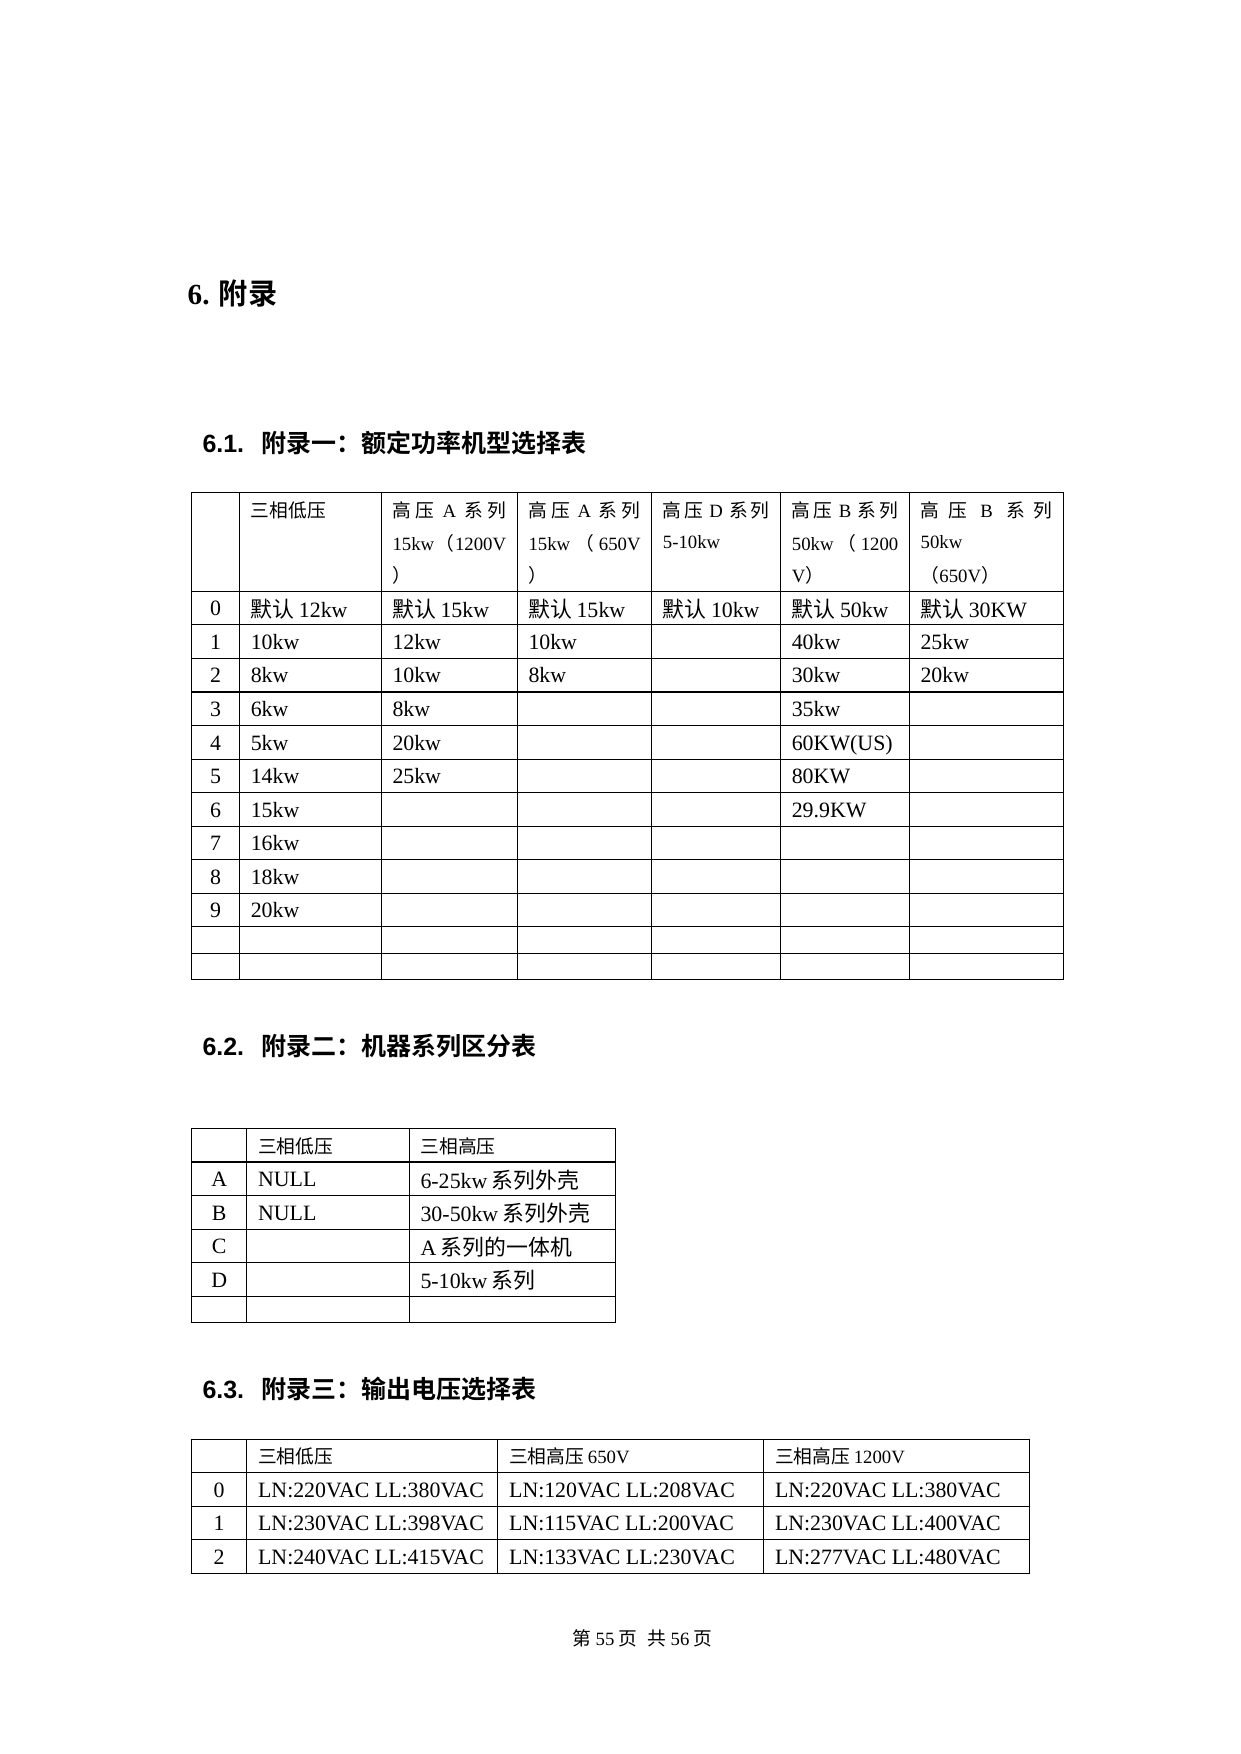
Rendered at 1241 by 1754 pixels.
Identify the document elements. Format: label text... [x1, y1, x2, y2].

table_cell 默认12kw [240, 592, 381, 624]
table_cell [382, 927, 517, 952]
table_cell 10kw [382, 659, 517, 691]
table_cell LN:230VAC LL:400VAC [764, 1507, 1029, 1539]
table_header [192, 1129, 246, 1161]
table_header 三相高压 [410, 1129, 615, 1161]
table_cell 10kw [518, 625, 651, 658]
table_header 高压A系列15kw（1200V） [382, 493, 517, 591]
table_cell [247, 1297, 409, 1322]
table_cell A [192, 1163, 246, 1195]
table_header 三相低压 [240, 493, 381, 591]
table_cell 1 [192, 625, 239, 658]
table_header [192, 493, 239, 591]
table_cell C [192, 1230, 246, 1262]
table_cell 20kw [382, 726, 517, 758]
table_cell 默认15kw [382, 592, 517, 624]
table_cell 8kw [240, 659, 381, 691]
table_cell 40kw [781, 625, 909, 658]
table_header 三相低压 [247, 1440, 497, 1472]
table_cell 12kw [382, 625, 517, 658]
table_cell 0 [192, 1473, 246, 1506]
table_cell 80KW [781, 760, 909, 792]
table_cell [910, 726, 1063, 758]
table_header 三相低压 [247, 1129, 409, 1161]
table_cell 20kw [240, 894, 381, 926]
table_cell [192, 927, 239, 952]
table_cell [518, 760, 651, 792]
table_cell B [192, 1196, 246, 1228]
table_cell 默认15kw [518, 592, 651, 624]
table_cell [382, 894, 517, 926]
table_cell LN:277VAC LL:480VAC [764, 1540, 1029, 1573]
table_cell [247, 1230, 409, 1262]
table_cell [652, 659, 780, 691]
table_cell [910, 793, 1063, 826]
table_cell [382, 827, 517, 859]
table_cell LN:240VAC LL:415VAC [247, 1540, 497, 1573]
table_cell 30kw [781, 659, 909, 691]
table_cell 8kw [382, 693, 517, 725]
table_cell [781, 827, 909, 859]
table_cell [652, 793, 780, 826]
table_cell [518, 827, 651, 859]
table_cell [652, 827, 780, 859]
table_header 三相高压650V [498, 1440, 763, 1472]
table_cell [781, 927, 909, 952]
table_cell 25kw [382, 760, 517, 792]
table_cell 5-10kw系列 [410, 1263, 615, 1296]
table_cell [652, 625, 780, 658]
table_cell [910, 827, 1063, 859]
table_cell 5 [192, 760, 239, 792]
table_cell [652, 894, 780, 926]
table_cell [652, 860, 780, 893]
table_header 高压B系列50kw（1200V） [781, 493, 909, 591]
table_cell 2 [192, 1540, 246, 1573]
table_cell 60KW(US) [781, 726, 909, 758]
subtitle 附录二：机器系列区分表 [202, 1012, 1053, 1077]
table_cell [410, 1297, 615, 1322]
table_cell [518, 793, 651, 826]
table_cell [910, 894, 1063, 926]
table_cell [518, 860, 651, 893]
subtitle 附录三：输出电压选择表 [202, 1355, 1053, 1420]
table_cell [240, 954, 381, 979]
subtitle 附录一：额定功率机型选择表 [202, 409, 1053, 474]
table_cell 8kw [518, 659, 651, 691]
table_cell 29.9KW [781, 793, 909, 826]
table_cell 25kw [910, 625, 1063, 658]
table_header 高压A系列15kw（650V） [518, 493, 651, 591]
table_header 高压B系列50kw （650V） [910, 493, 1063, 591]
table_cell 3 [192, 693, 239, 725]
table_cell [518, 927, 651, 952]
table_cell 14kw [240, 760, 381, 792]
table_cell 6 [192, 793, 239, 826]
table_cell 15kw [240, 793, 381, 826]
table_cell 9 [192, 894, 239, 926]
table_cell LN:115VAC LL:200VAC [498, 1507, 763, 1539]
table_cell 2 [192, 659, 239, 691]
table_cell LN:220VAC LL:380VAC [764, 1473, 1029, 1506]
subtitle 附录 [187, 259, 1053, 324]
table_cell NULL [247, 1196, 409, 1228]
table_cell 0 [192, 592, 239, 624]
table_cell 1 [192, 1507, 246, 1539]
table_cell [382, 954, 517, 979]
table_cell 6-25kw系列外壳 [410, 1163, 615, 1195]
table_cell [910, 760, 1063, 792]
table_cell [910, 860, 1063, 893]
table_cell LN:120VAC LL:208VAC [498, 1473, 763, 1506]
table_header 三相高压1200V [764, 1440, 1029, 1472]
table_cell [910, 693, 1063, 725]
table_cell LN:220VAC LL:380VAC [247, 1473, 497, 1506]
table_cell [518, 894, 651, 926]
table_cell [192, 1297, 246, 1322]
table_cell [652, 760, 780, 792]
table_cell 35kw [781, 693, 909, 725]
table_cell [910, 927, 1063, 952]
table_cell 7 [192, 827, 239, 859]
table_cell [192, 954, 239, 979]
table_cell [240, 927, 381, 952]
table_cell 默认30KW [910, 592, 1063, 624]
table_cell [781, 954, 909, 979]
table_cell 8 [192, 860, 239, 893]
table_cell LN:133VAC LL:230VAC [498, 1540, 763, 1573]
table_cell 默认10kw [652, 592, 780, 624]
table_cell 16kw [240, 827, 381, 859]
table_header 高压D系列5-10kw [652, 493, 780, 591]
table_cell [518, 954, 651, 979]
table_cell [382, 860, 517, 893]
table_cell [652, 954, 780, 979]
table_cell 5kw [240, 726, 381, 758]
table_cell [781, 894, 909, 926]
table_cell 20kw [910, 659, 1063, 691]
table_cell [910, 954, 1063, 979]
table_cell [652, 693, 780, 725]
table_cell [518, 726, 651, 758]
table_cell 30-50kw系列外壳 [410, 1196, 615, 1228]
table_cell NULL [247, 1163, 409, 1195]
table_cell [382, 793, 517, 826]
table_cell 18kw [240, 860, 381, 893]
table_cell [781, 860, 909, 893]
table_cell 6kw [240, 693, 381, 725]
table_cell A系列的一体机 [410, 1230, 615, 1262]
table_cell [652, 927, 780, 952]
table_cell 默认50kw [781, 592, 909, 624]
table_cell D [192, 1263, 246, 1296]
table_cell [652, 726, 780, 758]
table_cell 4 [192, 726, 239, 758]
table_cell [518, 693, 651, 725]
table_cell LN:230VAC LL:398VAC [247, 1507, 497, 1539]
table_cell 10kw [240, 625, 381, 658]
table_header [192, 1440, 246, 1472]
table_cell [247, 1263, 409, 1296]
